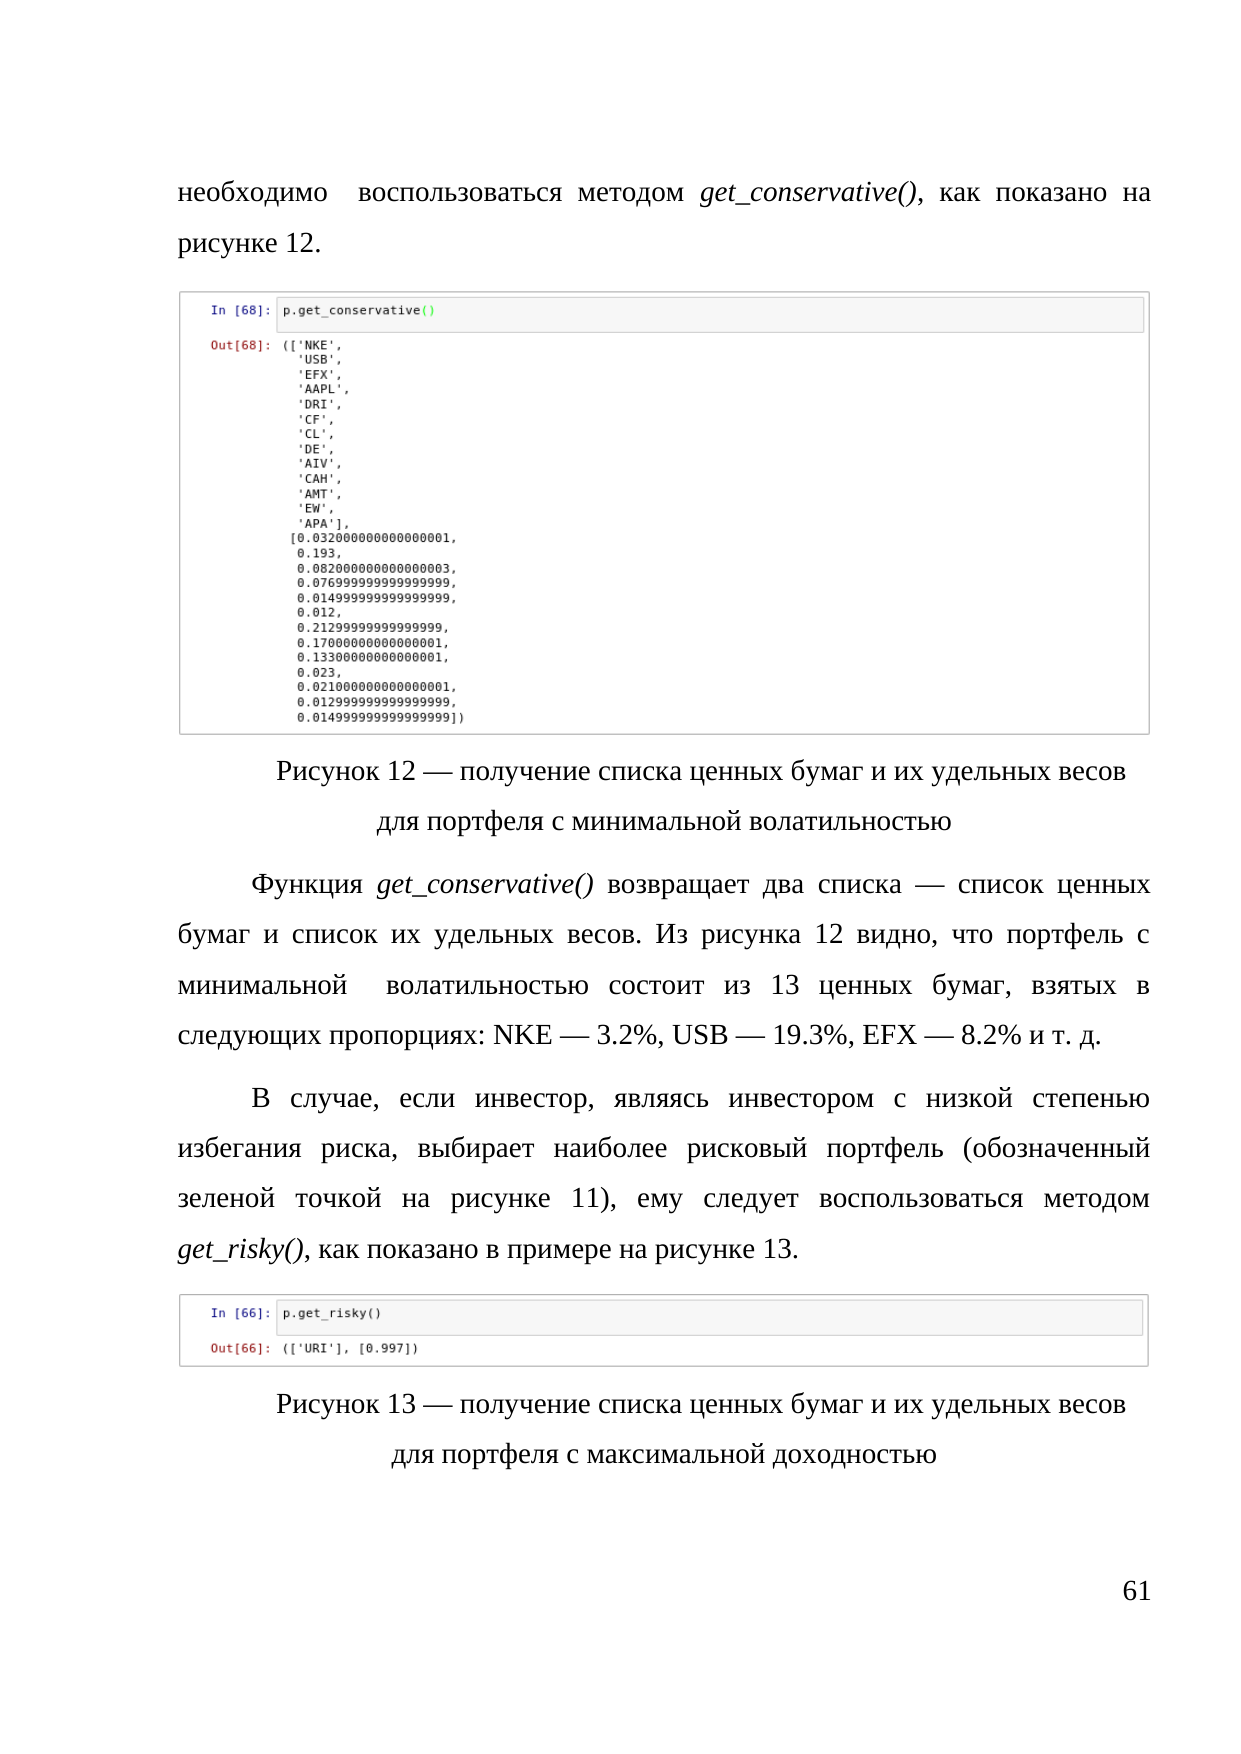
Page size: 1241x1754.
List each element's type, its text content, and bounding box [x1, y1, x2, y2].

picture [177, 1293, 1152, 1369]
text В случае, если инвестор, являясь инвестором с низкой степенью избегания риска, выбирает наиболее рисковый портфель (обозначенный зеленой точкой на рисунке 11), ему следует воспользоваться методом get_risky(), как показано в примере на рисунке 13. [177, 1080, 1152, 1264]
picture [177, 287, 1152, 737]
text необходимо воспользоваться методом get_conservative(), как показано на рисунке 12. [177, 174, 1152, 258]
text Рисунок 12 — получение списка ценных бумаг и их удельных весов для портфеля с минимальной волатильностью [177, 737, 1152, 837]
text Функция get_conservative() возвращает два списка — список ценных бумаг и список их удельных весов. Из рисунка 12 видно, что портфель с минимальной волатильностью состоит из 13 ценных бумаг, взятых в следующих пропорциях: NKE — 3.2%, USB — 19.3%, EFX — 8.2% и т. д. [177, 866, 1152, 1051]
text Рисунок 13 — получение списка ценных бумаг и их удельных весов для портфеля с максимальной доходностью [177, 1369, 1152, 1469]
